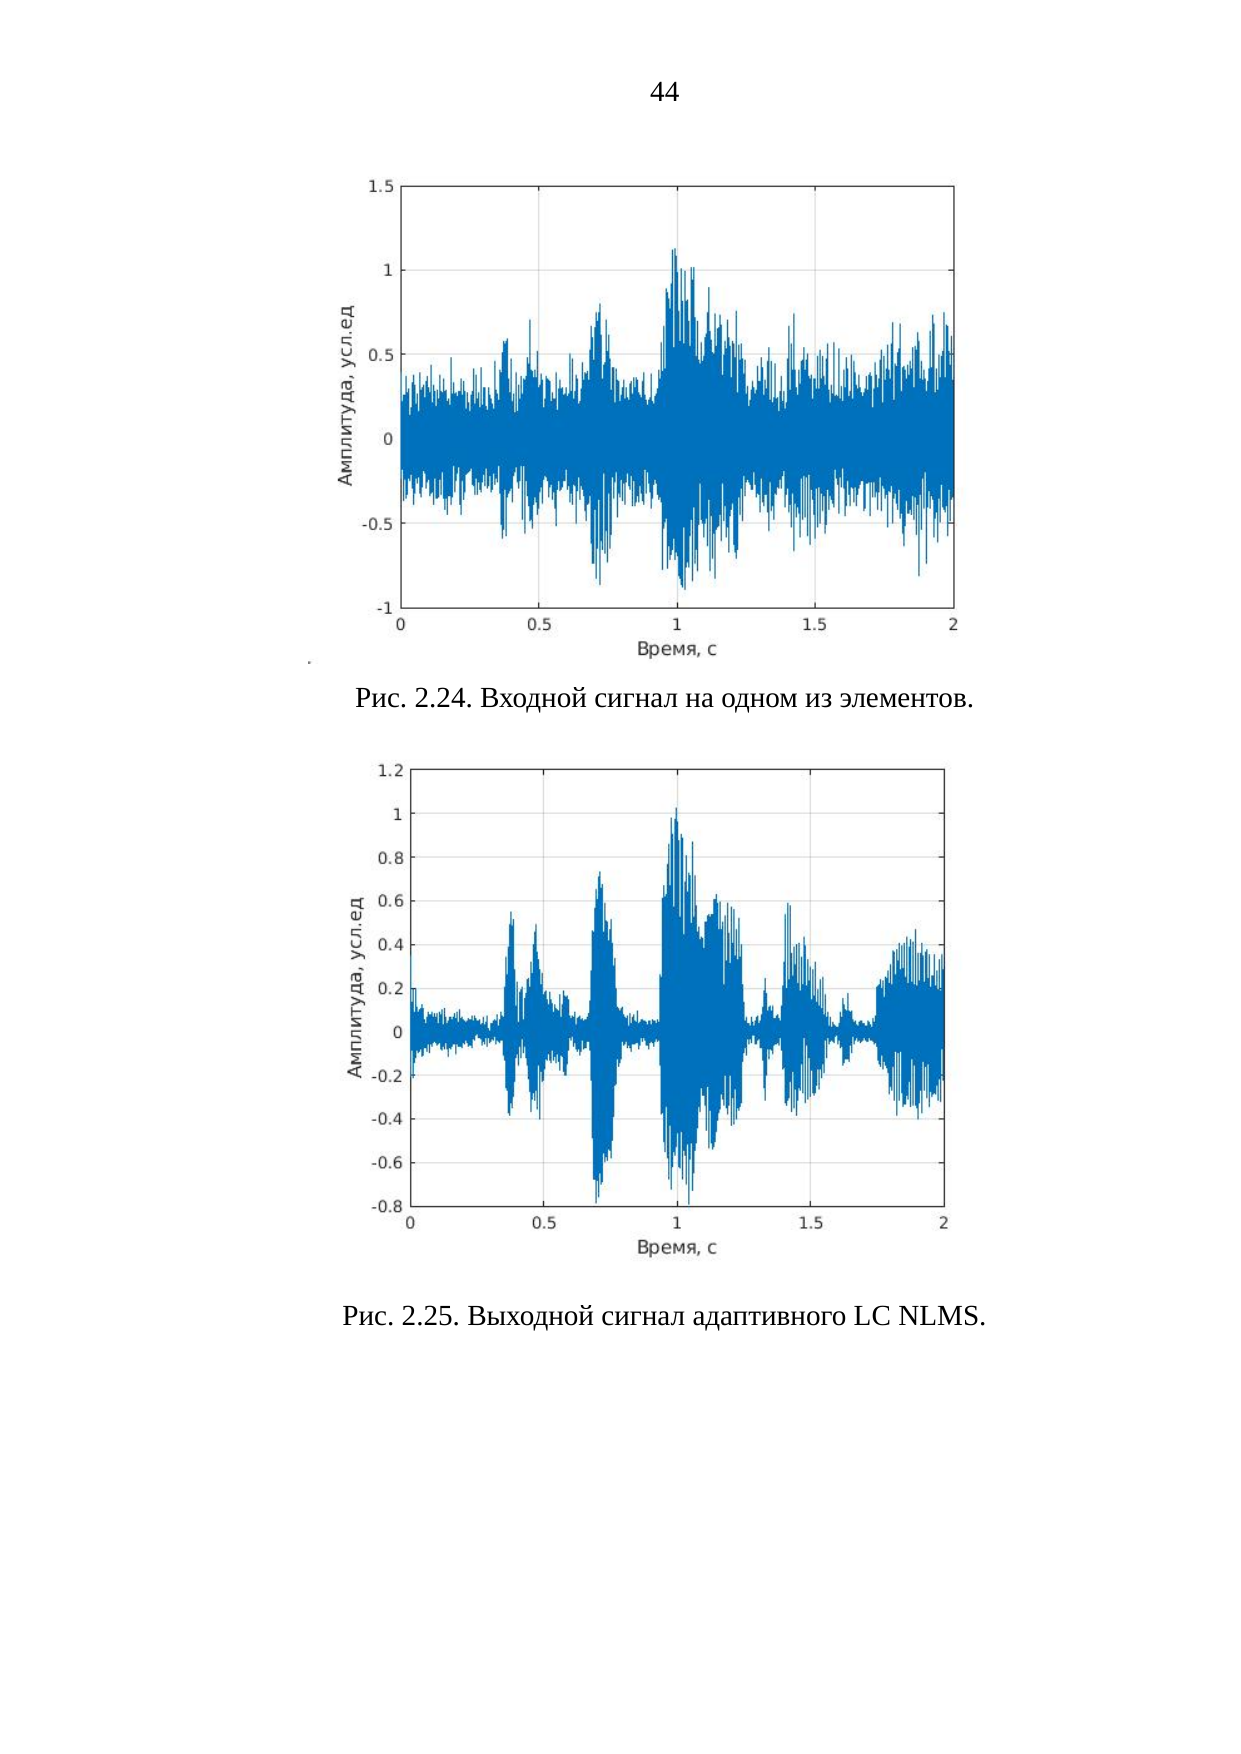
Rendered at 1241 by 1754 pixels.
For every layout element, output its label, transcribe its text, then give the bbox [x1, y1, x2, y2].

picture [308, 147, 1021, 664]
text Рис. 2.25. Выходной сигнал адаптивного LC NLMS. [177, 1265, 1152, 1332]
text Рис. 2.24. Входной сигнал на одном из элементов. [177, 664, 1152, 714]
picture [320, 731, 1009, 1265]
